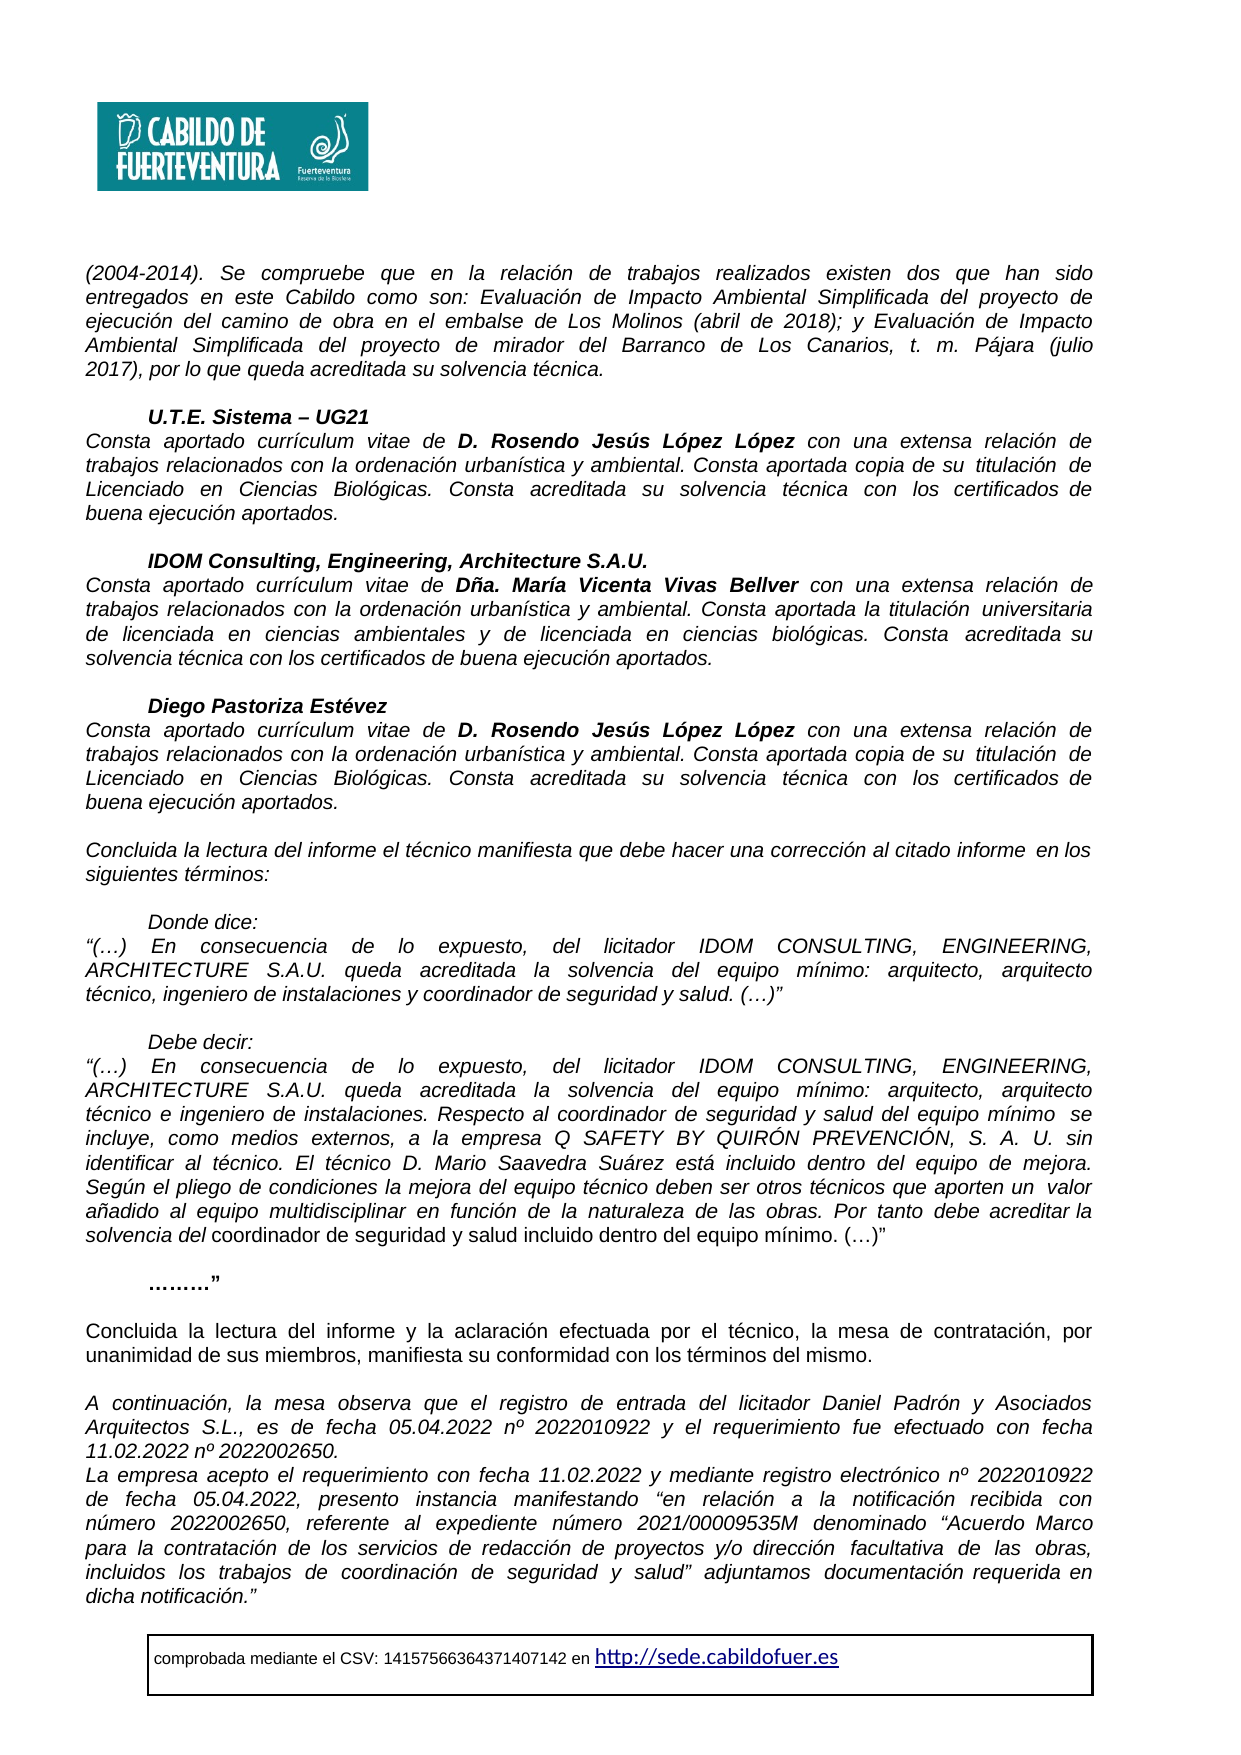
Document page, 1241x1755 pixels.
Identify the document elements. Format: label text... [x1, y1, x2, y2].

subtitle Diego Pastoriza Estévez [148, 693, 1107, 717]
text “(…) En consecuencia de lo expuesto, del licitador IDOM CONSULTING, ENGINEERING, ARCHITECTURE S.A.U. queda acreditada la solvencia del equipo mínimo: arquitecto, arquitecto técnico e ingeniero de instalaciones. Respecto al coordinador de seguridad y salud del equipo mínimo se incluye, como medios externos, a la empresa Q SAFETY BY QUIRÓN PREVENCIÓN, S. A. U. sin identificar al técnico. El técnico D. Mario Saavedra Suárez está incluido dentro del equipo de mejora. Según el pliego de condiciones la mejora del equipo técnico deben ser otros técnicos que aporten un valor añadido al equipo multidisciplinar en función de la naturaleza de las obras. Por tanto debe acreditar la solvencia del coordinador de seguridad y salud incluido dentro del equipo mínimo. (…)” [85, 1054, 1093, 1247]
text A continuación, la mesa observa que el registro de entrada del licitador Daniel Padrón y Asociados Arquitectos S.L., es de fecha 05.04.2022 nº 2022010922 y el requerimiento fue efectuado con fecha 11.02.2022 nº 2022002650. [85, 1391, 1093, 1463]
text Consta aportado currículum vitae de D. Rosendo Jesús López López con una extensa relación de trabajos relacionados con la ordenación urbanística y ambiental. Consta aportada copia de su titulación de Licenciado en Ciencias Biológicas. Consta acreditada su solvencia técnica con los certificados de buena ejecución aportados. [85, 429, 1093, 525]
text “(…) En consecuencia de lo expuesto, del licitador IDOM CONSULTING, ENGINEERING, ARCHITECTURE S.A.U. queda acreditada la solvencia del equipo mínimo: arquitecto, arquitecto técnico, ingeniero de instalaciones y coordinador de seguridad y salud. (…)” [85, 934, 1093, 1006]
text Concluida la lectura del informe el técnico manifiesta que debe hacer una corrección al citado informe en los siguientes términos: [85, 838, 1093, 886]
subtitle ………” [148, 1271, 1107, 1295]
text La empresa acepto el requerimiento con fecha 11.02.2022 y mediante registro electrónico nº 2022010922 de fecha 05.04.2022, presento instancia manifestando “en relación a la notificación recibida con número 2022002650, referente al expediente número 2021/00009535M denominado “Acuerdo Marco para la contratación de los servicios de redacción de proyectos y/o dirección facultativa de las obras, incluidos los trabajos de coordinación de seguridad y salud” adjuntamos documentación requerida en dicha notificación.” [85, 1463, 1093, 1608]
subtitle Concluida la lectura del informe y la aclaración efectuada por el técnico, la mesa de contratación, por unanimidad de sus miembros, manifiesta su conformidad con los términos del mismo. [85, 1318, 1093, 1367]
text Donde dice: [148, 910, 1107, 934]
text Debe decir: [148, 1030, 1107, 1054]
text (2004-2014). Se compruebe que en la relación de trabajos realizados existen dos que han sido entregados en este Cabildo como son: Evaluación de Impacto Ambiental Simplificada del proyecto de ejecución del camino de obra en el embalse de Los Molinos (abril de 2018); y Evaluación de Impacto Ambiental Simplificada del proyecto de mirador del Barranco de Los Canarios, t. m. Pájara (julio 2017), por lo que queda acreditada su solvencia técnica. [85, 260, 1093, 381]
text Consta aportado currículum vitae de D. Rosendo Jesús López López con una extensa relación de trabajos relacionados con la ordenación urbanística y ambiental. Consta aportada copia de su titulación de Licenciado en Ciencias Biológicas. Consta acreditada su solvencia técnica con los certificados de buena ejecución aportados. [85, 717, 1093, 814]
subtitle IDOM Consulting, Engineering, Architecture S.A.U. [148, 549, 1107, 573]
text Consta aportado currículum vitae de Dña. María Vicenta Vivas Bellver con una extensa relación de trabajos relacionados con la ordenación urbanística y ambiental. Consta aportada la titulación universitaria de licenciada en ciencias ambientales y de licenciada en ciencias biológicas. Consta acreditada su solvencia técnica con los certificados de buena ejecución aportados. [85, 573, 1093, 669]
subtitle U.T.E. Sistema – UG21 [148, 405, 1107, 429]
